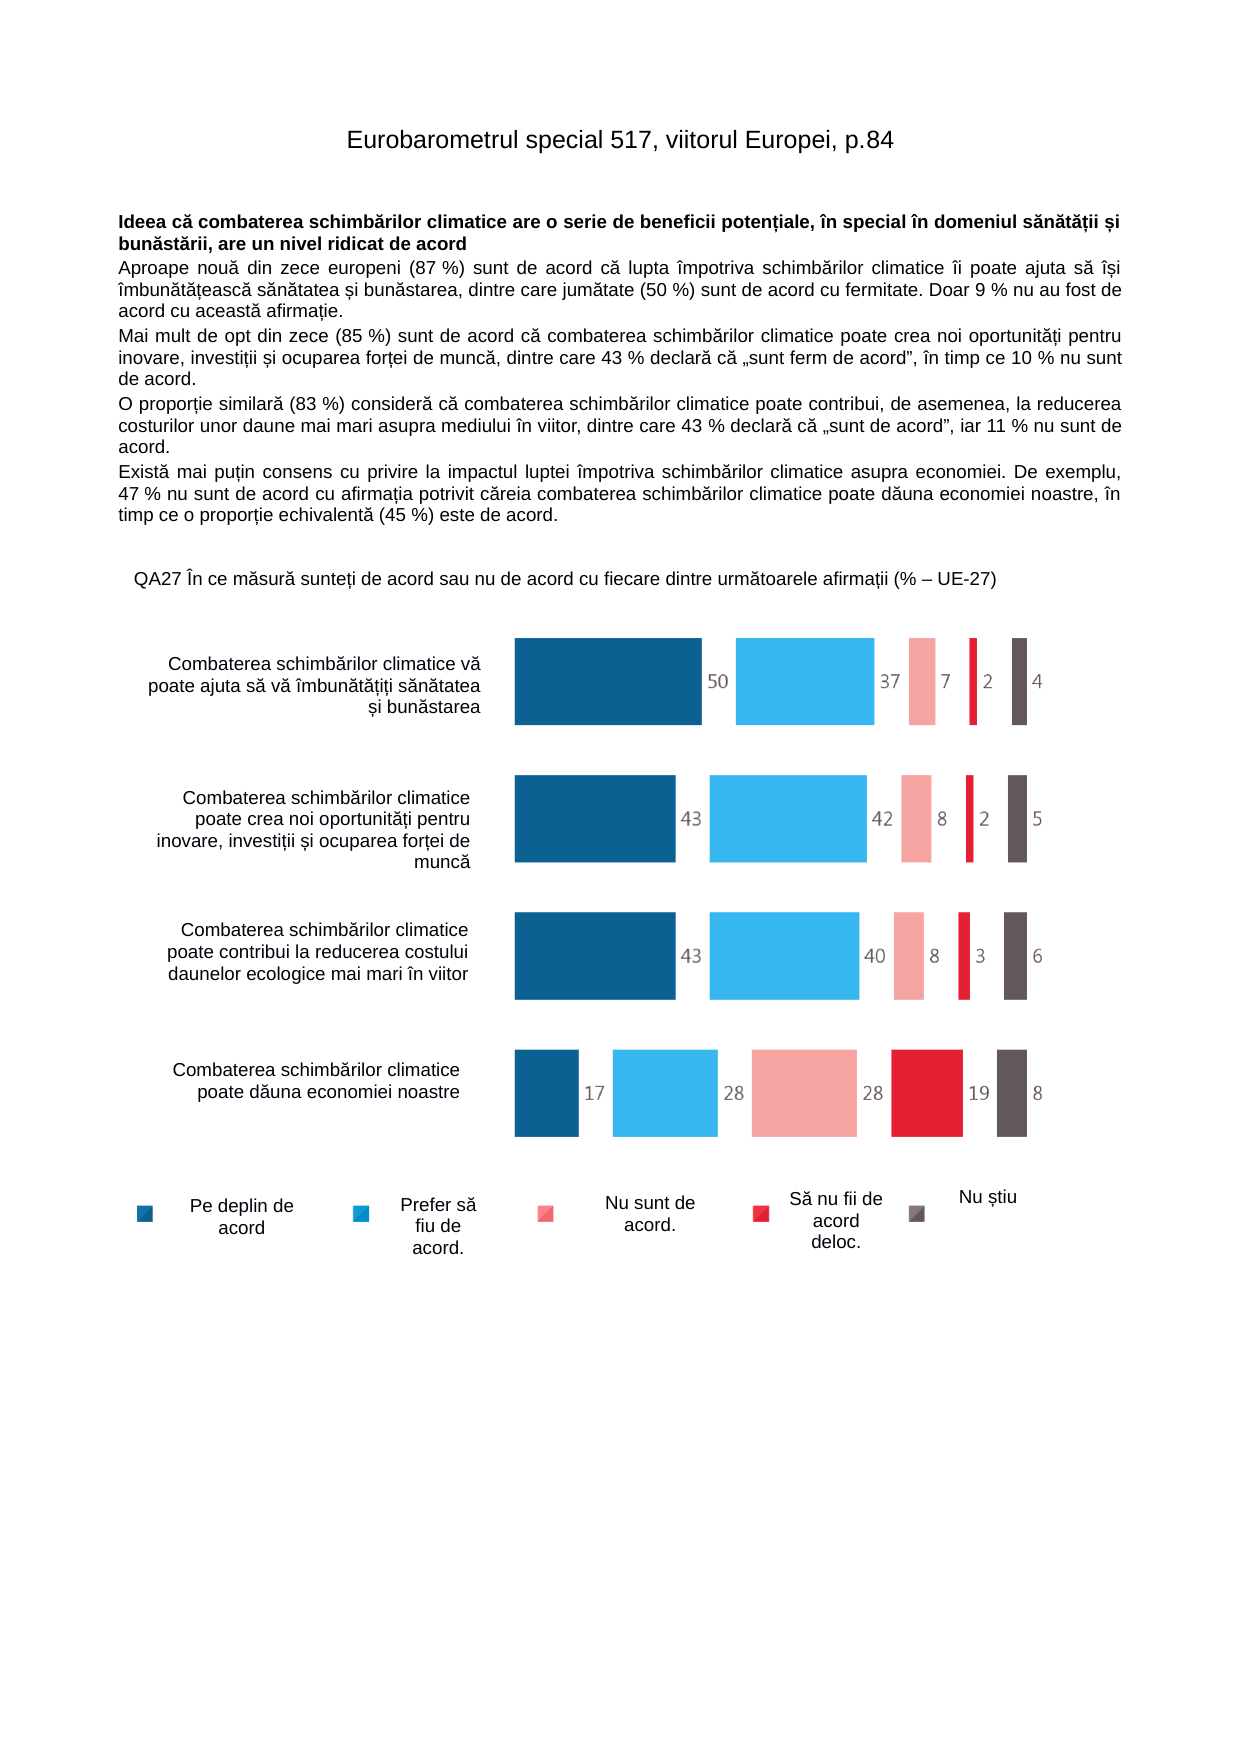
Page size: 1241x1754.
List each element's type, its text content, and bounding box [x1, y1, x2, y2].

picture [839, 1239, 844, 1247]
text O proporție similară (83 %) consideră că combaterea schimbărilor climatice poate contribui, de asemenea, la reducerea costurilor unor daune mai mari asupra mediului în viitor, dintre care 43 % declară că „sunt de acord”, iar 11 % nu sunt de acord. [118, 393, 1122, 458]
picture [130, 1193, 934, 1247]
text Există mai puțin consens cu privire la impactul luptei împotriva schimbărilor climatice asupra economiei. De exemplu, 47 % nu sunt de acord cu afirmația potrivit căreia combaterea schimbărilor climatice poate dăuna economiei noastre, în timp ce o proporție echivalentă (45 %) este de acord. [118, 461, 1122, 526]
picture [505, 617, 1056, 1152]
text Aproape nouă din zece europeni (87 %) sunt de acord că lupta împotriva schimbărilor climatice îi poate ajuta să își îmbunătățească sănătatea și bunăstarea, dintre care jumătate (50 %) sunt de acord cu fermitate. Doar 9 % nu au fost de acord cu această afirmație. [118, 257, 1122, 322]
text Mai mult de opt din zece (85 %) sunt de acord că combaterea schimbărilor climatice poate crea noi oportunități pentru inovare, investiții și ocuparea forței de muncă, dintre care 43 % declară că „sunt ferm de acord”, în timp ce 10 % nu sunt de acord. [118, 325, 1122, 390]
text Ideea că combaterea schimbărilor climatice are o serie de beneficii potențiale, în special în domeniul sănătății și bunăstării, are un nivel ridicat de acord [118, 211, 1122, 254]
